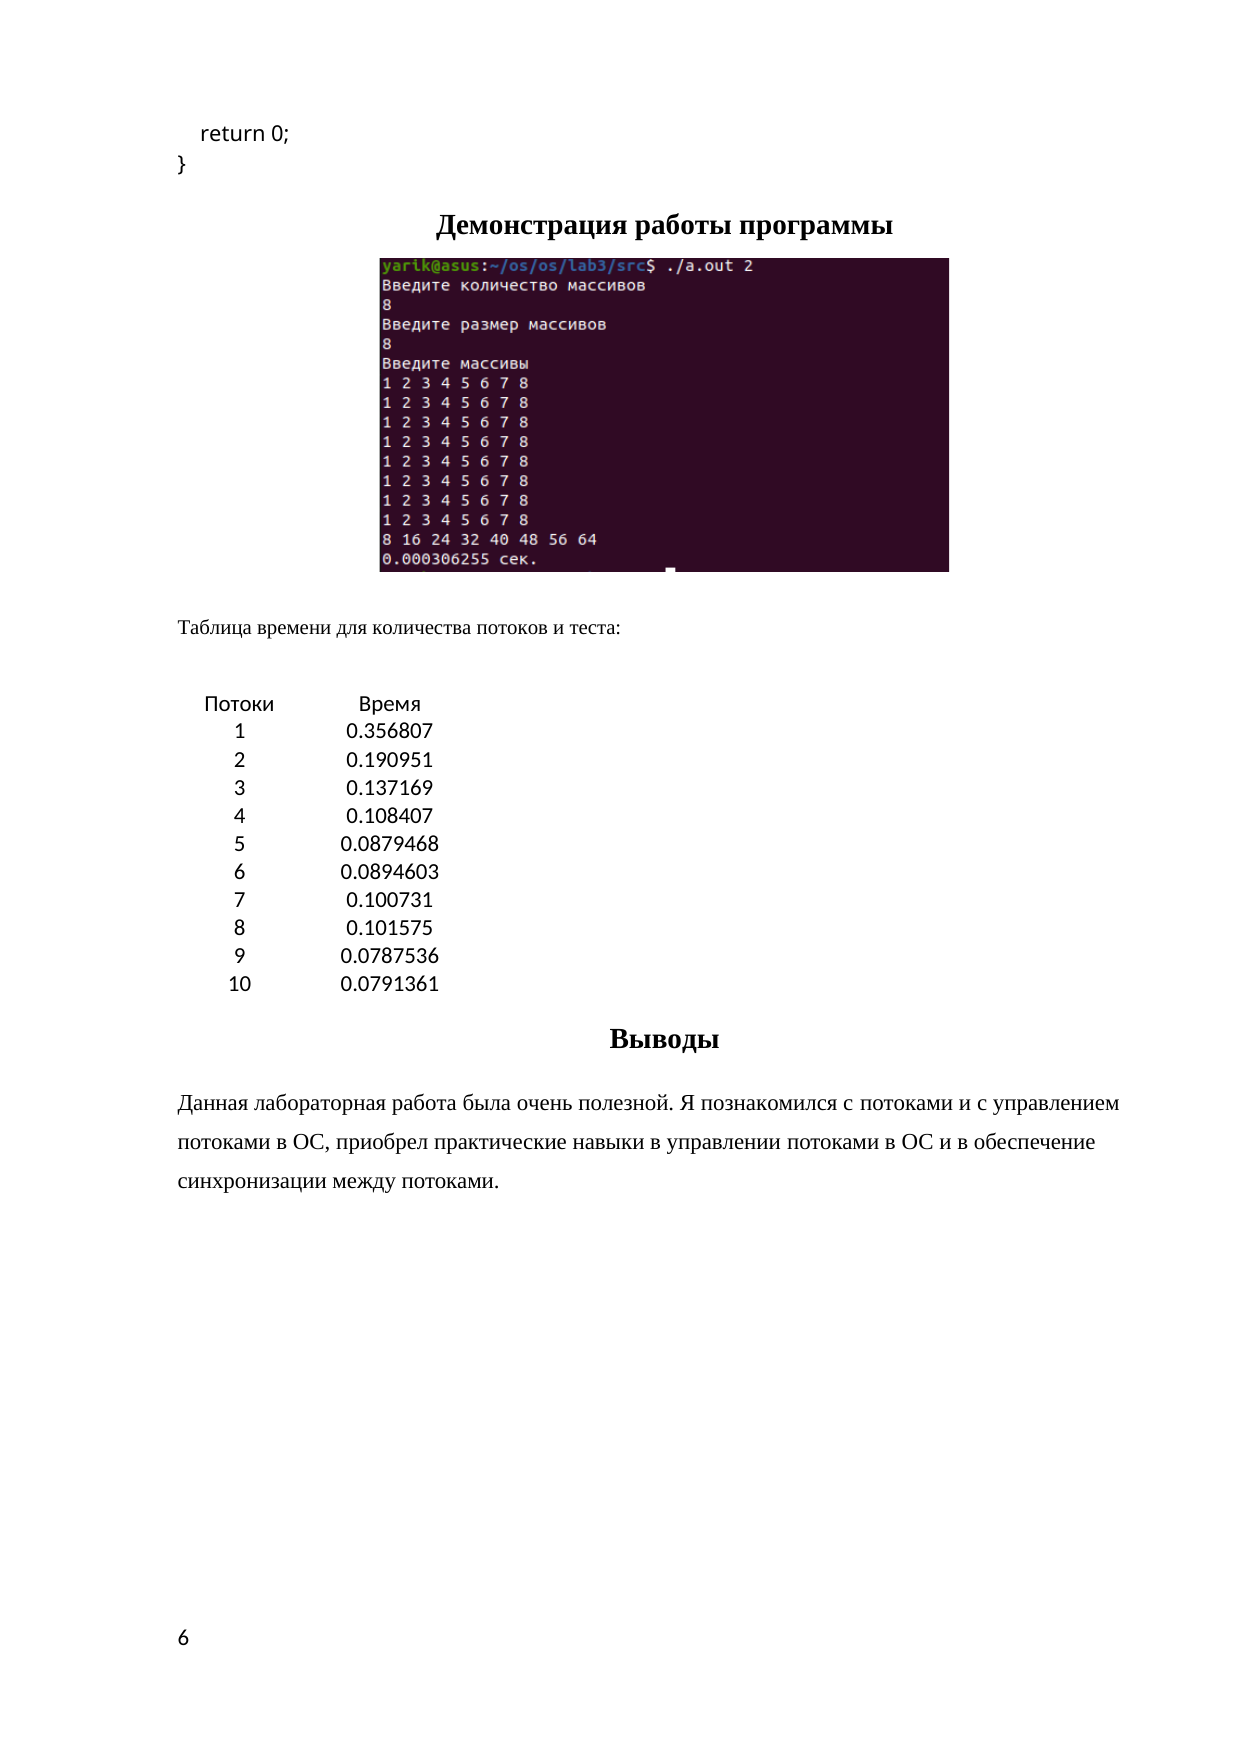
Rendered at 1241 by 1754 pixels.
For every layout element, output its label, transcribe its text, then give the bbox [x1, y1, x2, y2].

table_cell 6 [177, 857, 301, 885]
table_cell 1 [177, 717, 301, 745]
text } [177, 148, 1152, 178]
table_cell 0.100731 [301, 885, 478, 913]
table_cell 2 [177, 745, 301, 773]
text Данная лабораторная работа была очень полезной. Я познакомился с потоками и с управлением потоками в ОС, приобрел практические навыки в управлении потоками в ОС и в обеспечение синхронизации между потоками. [177, 1088, 1152, 1194]
table_header Время [301, 689, 478, 717]
table_cell 8 [177, 913, 301, 941]
table_cell 0.0787536 [301, 941, 478, 969]
text Демонстрация работы программы [177, 207, 1152, 241]
table_cell 0.0879468 [301, 829, 478, 857]
table_cell 10 [177, 969, 301, 997]
table_cell 0.108407 [301, 801, 478, 829]
table_cell 7 [177, 885, 301, 913]
table_cell 5 [177, 829, 301, 857]
table_header Потоки [177, 689, 301, 717]
table_cell 0.101575 [301, 913, 478, 941]
table_cell 0.137169 [301, 773, 478, 801]
table_cell 4 [177, 801, 301, 829]
table_cell 0.0791361 [301, 969, 478, 997]
text Таблица времени для количества потоков и теста: [177, 614, 1152, 639]
text Выводы [177, 1022, 1152, 1055]
table_cell 0.0894603 [301, 857, 478, 885]
table_cell 0.190951 [301, 745, 478, 773]
picture [379, 258, 950, 572]
text return 0; [177, 118, 1152, 148]
table_cell 9 [177, 941, 301, 969]
table_cell 0.356807 [301, 717, 478, 745]
table_cell 3 [177, 773, 301, 801]
